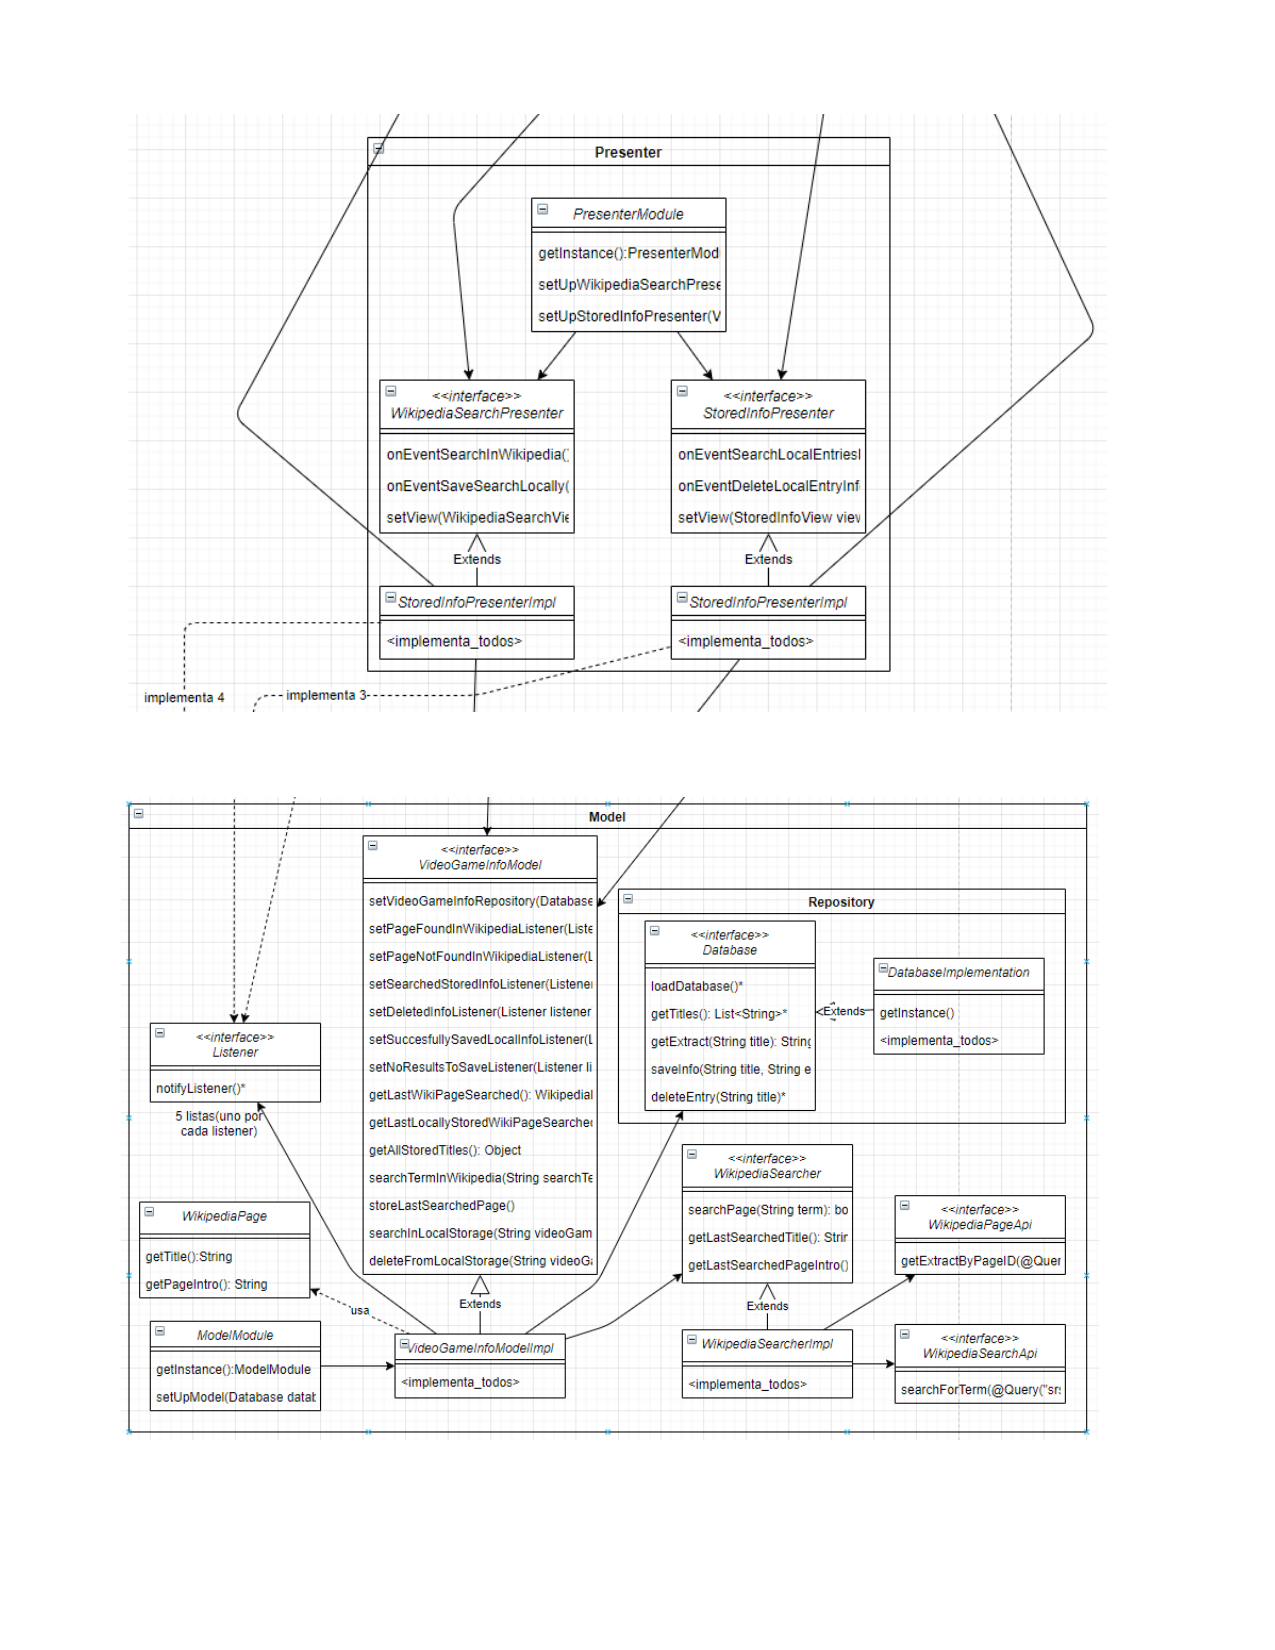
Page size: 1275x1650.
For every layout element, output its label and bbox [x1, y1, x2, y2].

picture [120, 797, 1100, 1440]
picture [128, 114, 1108, 712]
